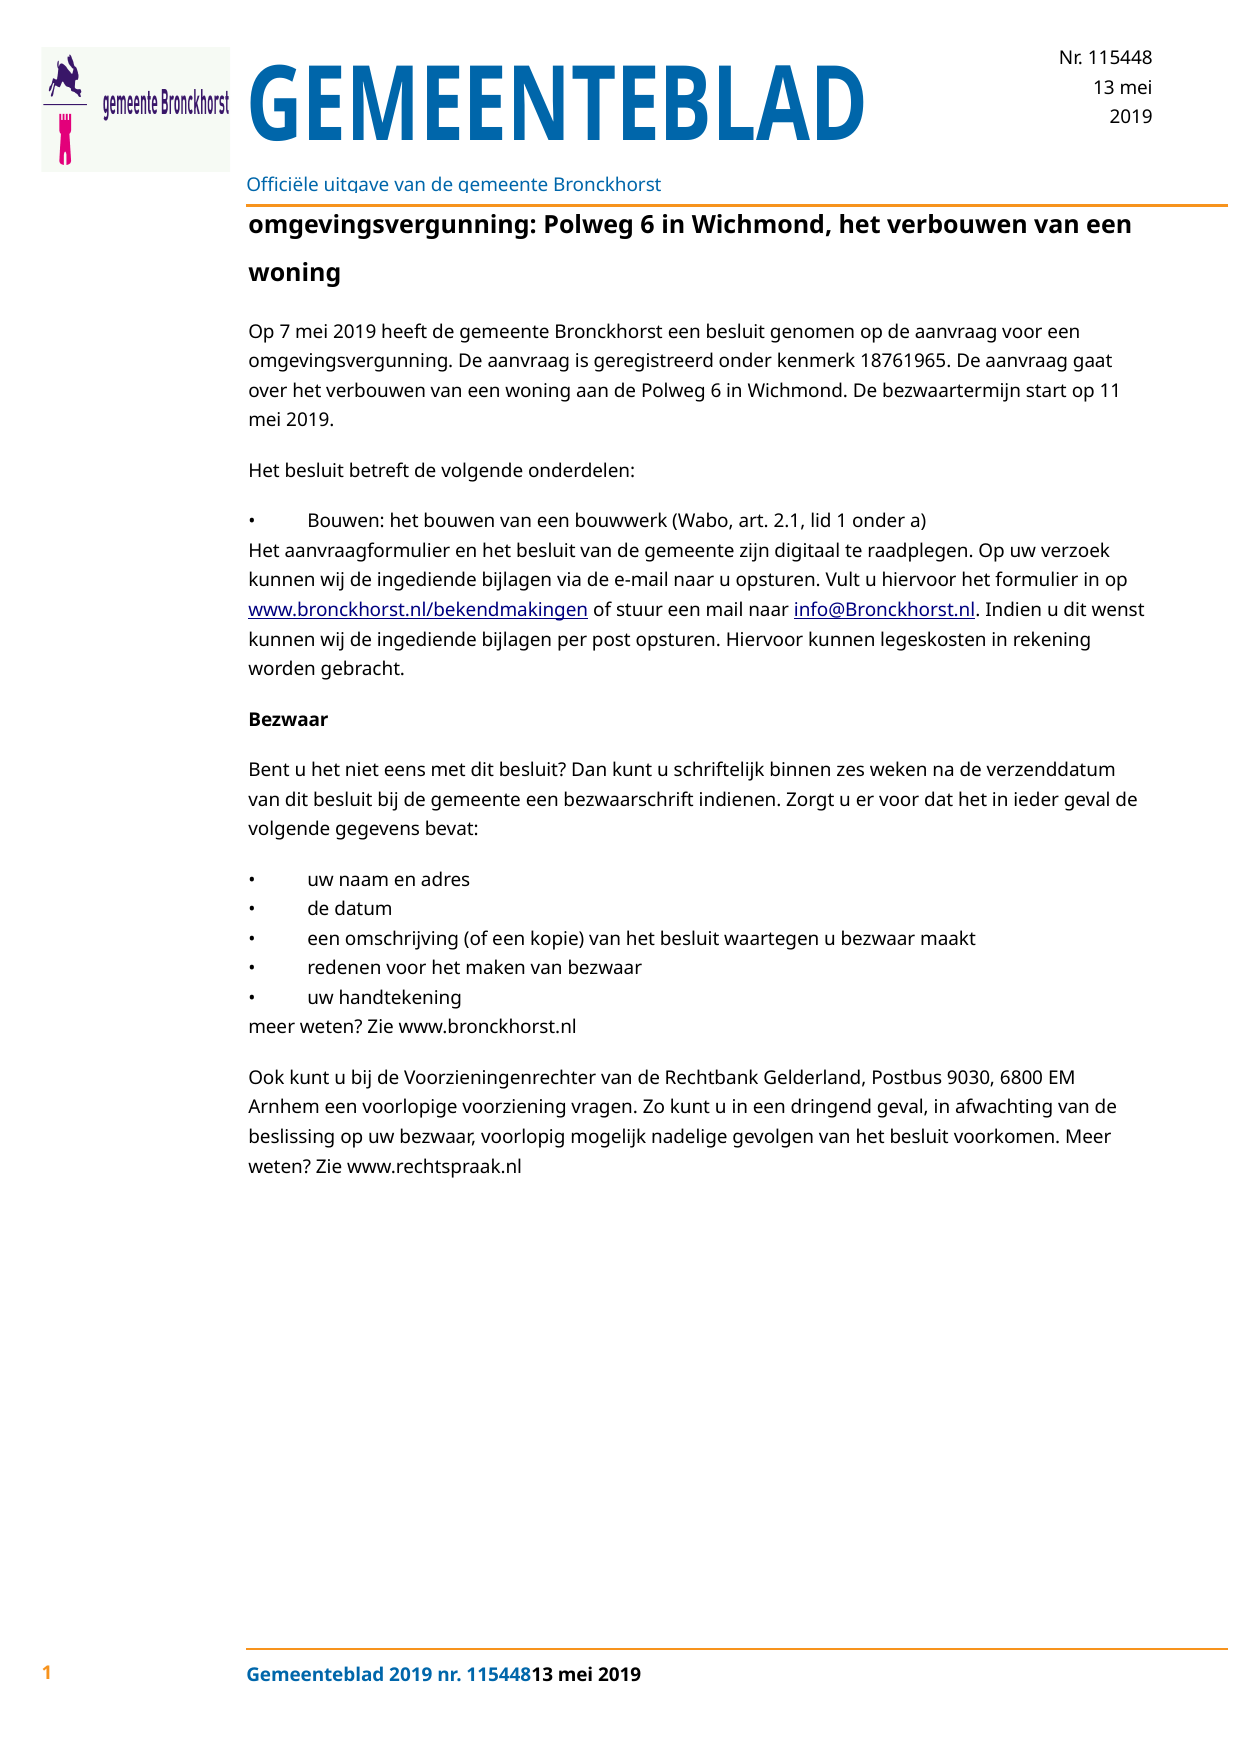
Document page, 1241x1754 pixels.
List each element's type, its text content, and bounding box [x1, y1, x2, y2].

picture [41, 47, 231, 172]
text Bezwaar [248, 706, 1152, 732]
list Bouwen: het bouwen van een bouwwerk (Wabo, art. 2.1, lid 1 onder a) [248, 507, 1152, 533]
text Het besluit betreft de volgende onderdelen: [248, 457, 1152, 483]
text Bent u het niet eens met dit besluit? Dan kunt u schriftelijk binnen zes weken na de verzenddatum van dit besluit bij de gemeente een bezwaarschrift indienen. Zorgt u er voor dat het in ieder geval de volgende gegevens bevat: [248, 756, 1152, 841]
text Het aanvraagformulier en het besluit van de gemeente zijn digitaal te raadplegen. Op uw verzoek kunnen wij de ingediende bijlagen via de e-mail naar u opsturen. Vult u hiervoor het formulier in op www.bronckhorst.nl/bekendmakingen of stuur een mail naar info@Bronckhorst.nl. Indien u dit wenst kunnen wij de ingediende bijlagen per post opsturen. Hiervoor kunnen legeskosten in rekening worden gebracht. [248, 537, 1152, 681]
list een omschrijving (of een kopie) van het besluit waartegen u bezwaar maakt [248, 925, 1152, 951]
list redenen voor het maken van bezwaar [248, 954, 1152, 980]
text meer weten? Zie www.bronckhorst.nl [248, 1014, 1152, 1039]
list uw naam en adres [248, 866, 1152, 892]
text Ook kunt u bij de Voorzieningenrechter van de Rechtbank Gelderland, Postbus 9030, 6800 EM Arnhem een voorlopige voorziening vragen. Zo kunt u in een dringend geval, in afwachting van de beslissing op uw bezwaar, voorlopig mogelijk nadelige gevolgen van het besluit voorkomen. Meer weten? Zie www.rechtspraak.nl [248, 1064, 1152, 1179]
text Op 7 mei 2019 heeft de gemeente Bronckhorst een besluit genomen op de aanvraag voor een omgevingsvergunning. De aanvraag is geregistreerd onder kenmerk 18761965. De aanvraag gaat over het verbouwen van een woning aan de Polweg 6 in Wichmond. De bezwaartermijn start op 11 mei 2019. [248, 318, 1152, 432]
text omgevingsvergunning: Polweg 6 in Wichmond, het verbouwen van een woning [248, 207, 1152, 288]
list uw handtekening [248, 984, 1152, 1010]
list de datum [248, 895, 1152, 921]
